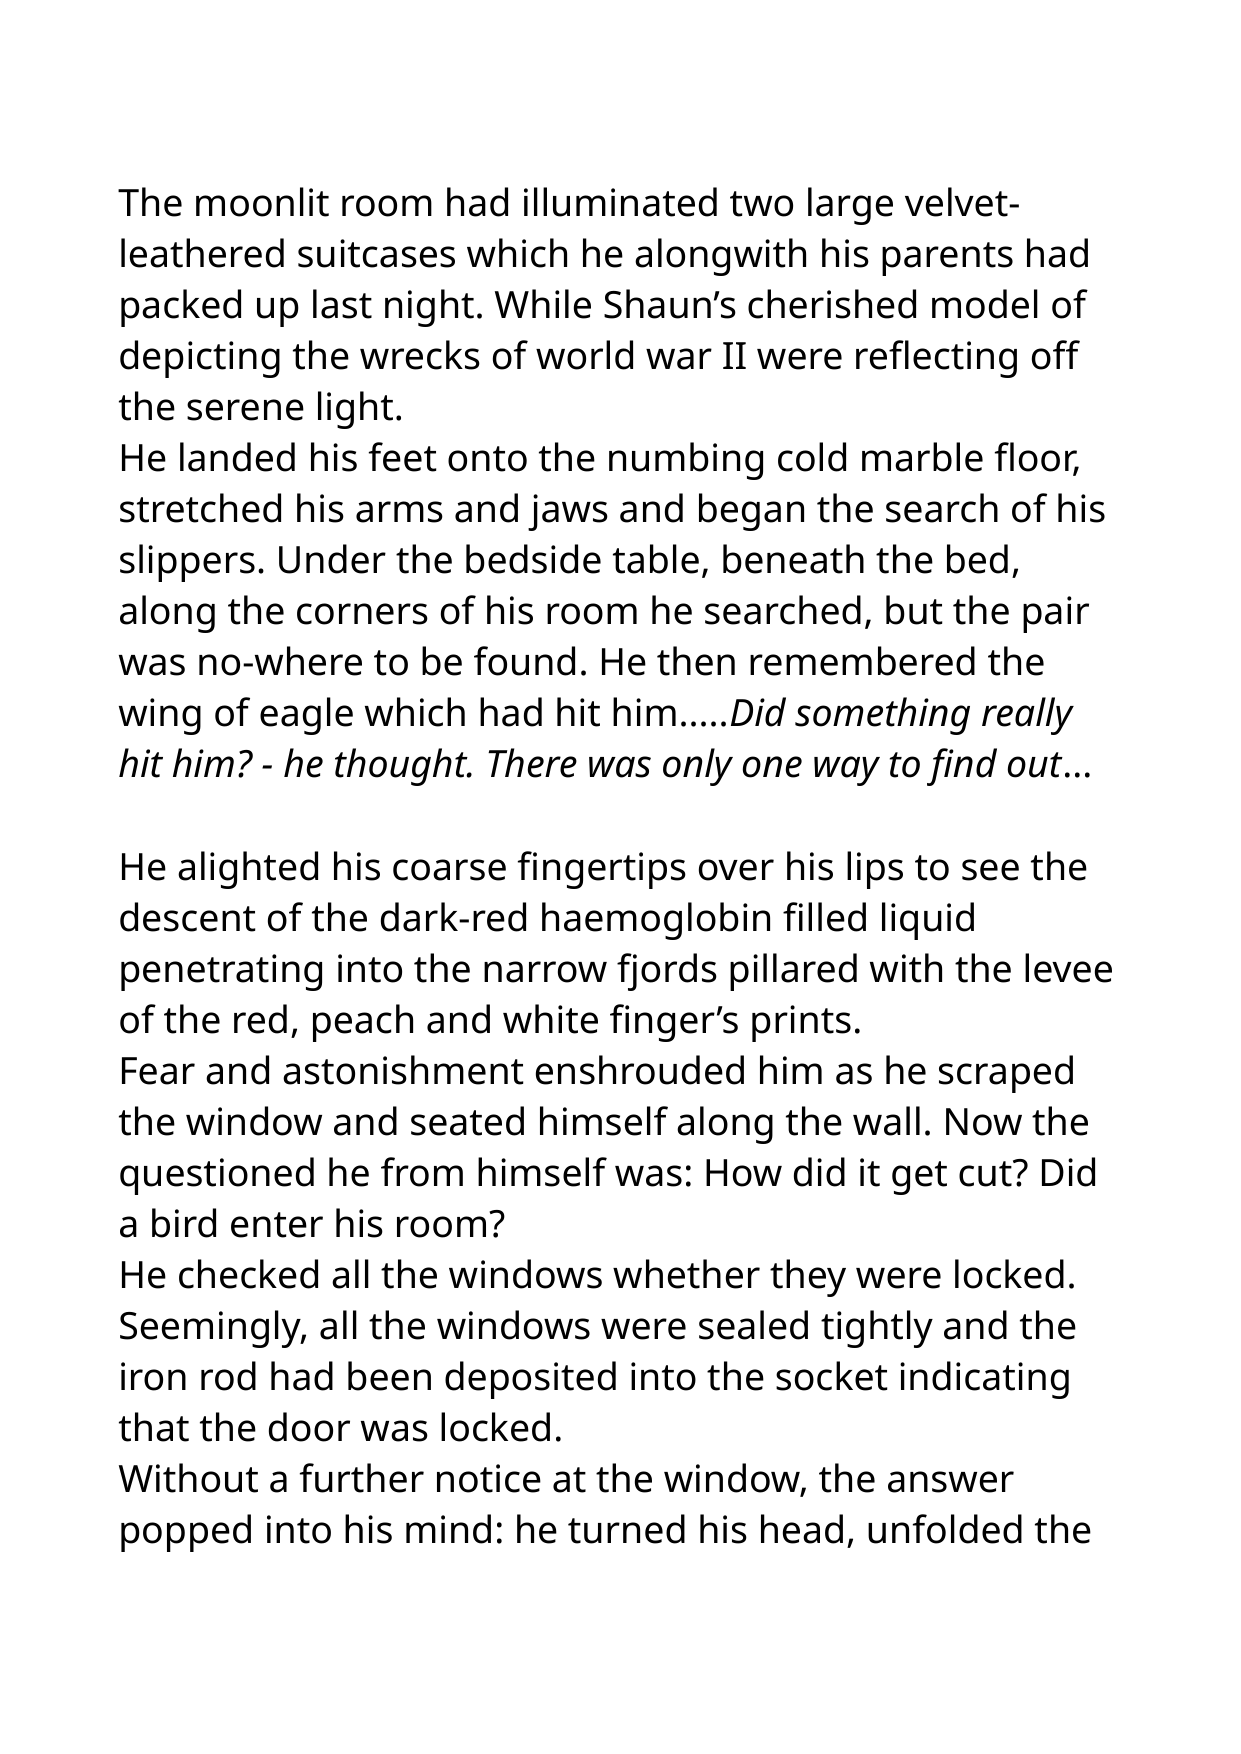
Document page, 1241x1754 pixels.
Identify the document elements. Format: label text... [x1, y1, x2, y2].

text Without a further notice at the window, the answer popped into his mind: he turned his head, unfolded the [118, 1452, 1122, 1554]
text The moonlit room had illuminated two large velvet-leathered suitcases which he alongwith his parents had packed up last night. While Shaun’s cherished model of depicting the wrecks of world war II were reflecting off the serene light. [118, 176, 1122, 432]
text He landed his feet onto the numbing cold marble floor, stretched his arms and jaws and began the search of his slippers. Under the bedside table, beneath the bed, along the corners of his room he searched, but the pair was no-where to be found. He then remembered the wing of eagle which had hit him.....Did something really hit him? - he thought. There was only one way to find out... [118, 432, 1122, 789]
text He checked all the windows whether they were locked. Seemingly, all the windows were sealed tightly and the iron rod had been deposited into the socket indicating that the door was locked. [118, 1248, 1122, 1452]
text Fear and astonishment enshrouded him as he scraped the window and seated himself along the wall. Now the questioned he from himself was: How did it get cut? Did a bird enter his room? [118, 1044, 1122, 1248]
text He alighted his coarse fingertips over his lips to see the descent of the dark-red haemoglobin filled liquid penetrating into the narrow fjords pillared with the levee of the red, peach and white finger’s prints. [118, 840, 1122, 1044]
